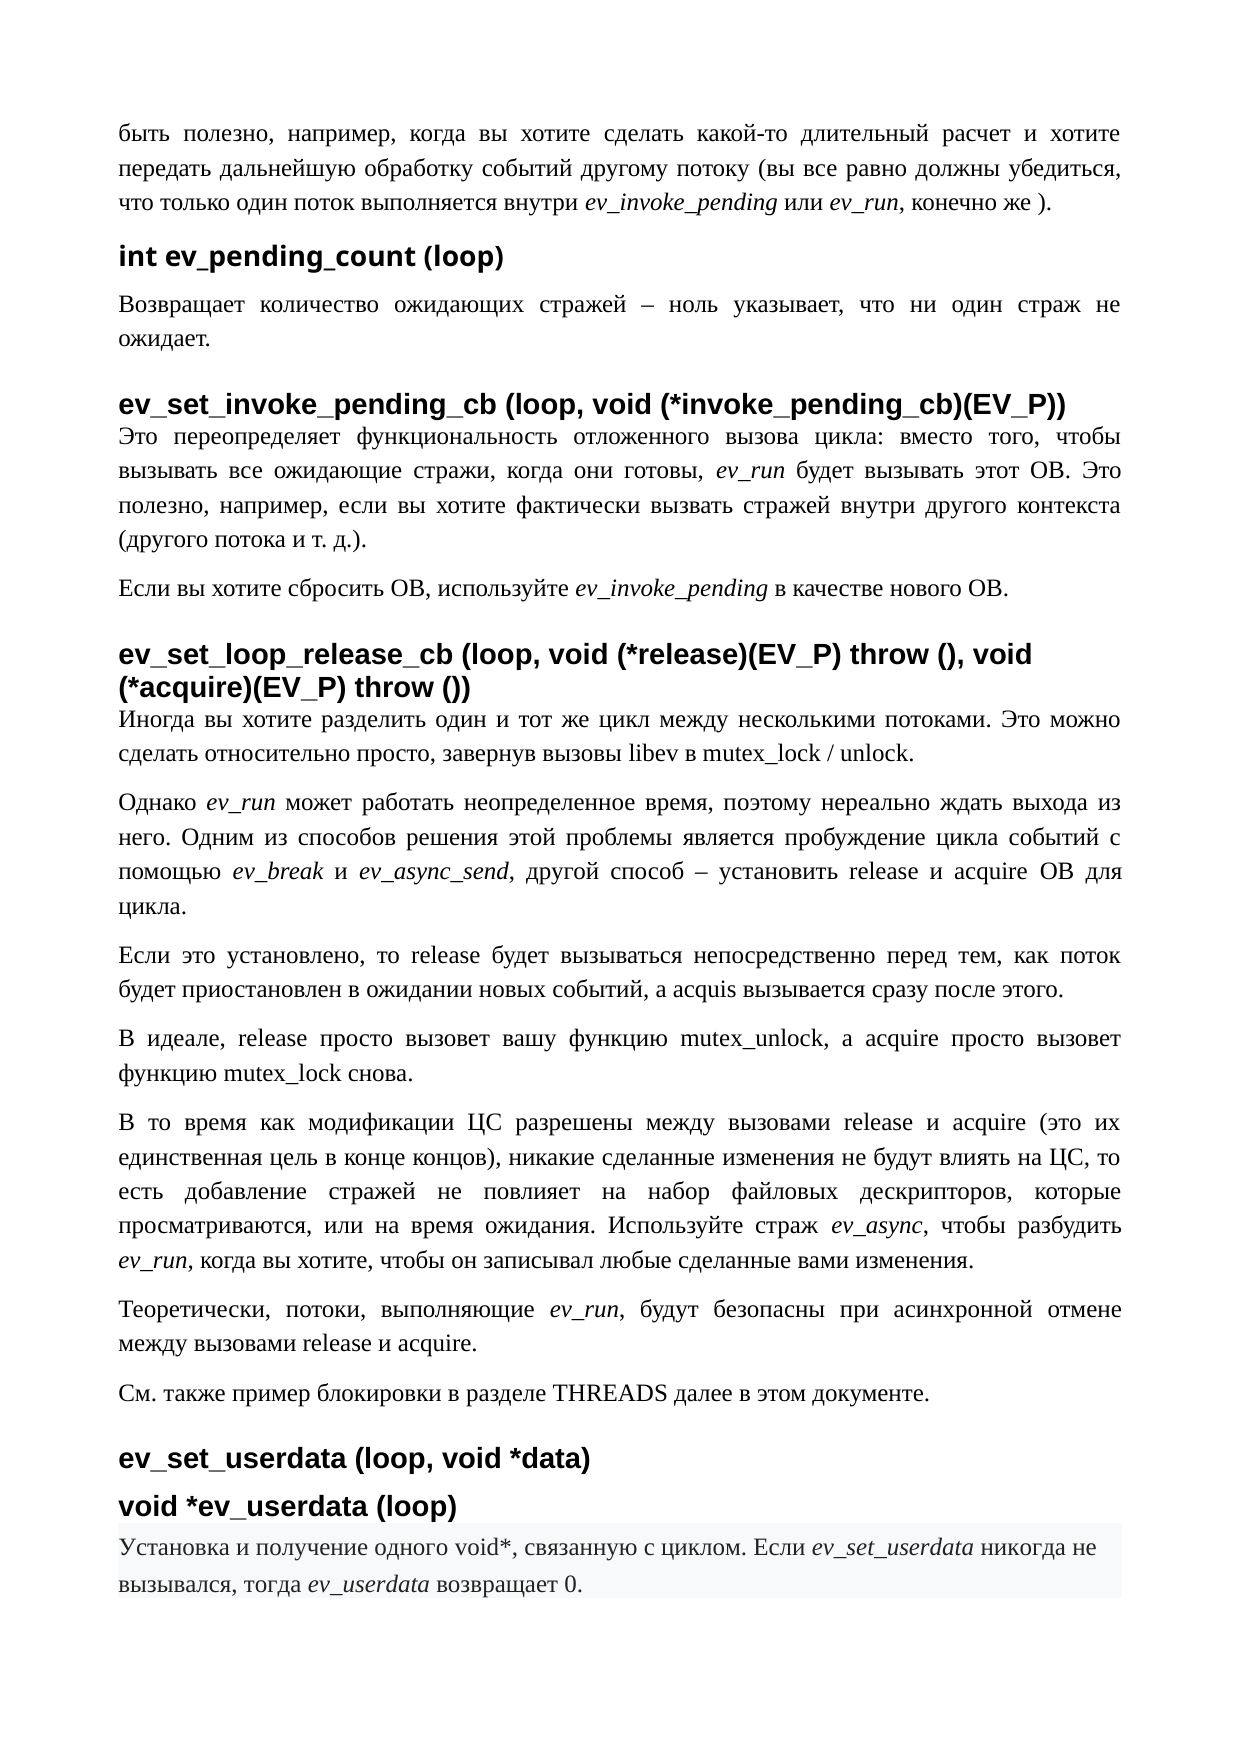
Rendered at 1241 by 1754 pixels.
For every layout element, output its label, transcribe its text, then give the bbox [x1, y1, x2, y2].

text Теоретически, потоки, выполняющие ev_run, будут безопасны при асинхронной отмене между вызовами release и acquire. [118, 1294, 1122, 1357]
text Если это установлено, то release будет вызываться непосредственно перед тем, как поток будет приостановлен в ожидании новых событий, а acquis вызывается сразу после этого. [118, 940, 1122, 1003]
subtitle ev_set_invoke_pending_cb (loop, void (*invoke_pending_cb)(EV_P)) [118, 387, 1122, 421]
text См. также пример блокировки в разделе THREADS далее в этом документе. [118, 1378, 1122, 1406]
subtitle ev_set_loop_release_cb (loop, void (*release)(EV_P) throw (), void (*acquire)(EV_P) throw ()) [118, 637, 1122, 704]
text Возвращает количество ожидающих стражей – ноль указывает, что ни один страж не ожидает. [118, 289, 1122, 352]
text Однако ev_run может работать неопределенное время, поэтому нереально ждать выхода из него. Одним из способов решения этой проблемы является пробуждение цикла событий с помощью ev_break и ev_async_send, другой способ – установить release и acquire ОВ для цикла. [118, 787, 1122, 920]
subtitle ev_set_userdata (loop, void *data) [118, 1441, 1122, 1475]
text Если вы хотите сбросить ОВ, используйте ev_invoke_pending в качестве нового ОВ. [118, 573, 1122, 602]
text Это переопределяет функциональность отложенного вызова цикла: вместо того, чтобы вызывать все ожидающие стражи, когда они готовы, ev_run будет вызывать этот ОВ. Это полезно, например, если вы хотите фактически вызвать стражей внутри другого контекста (другого потока и т. д.). [118, 421, 1122, 553]
text быть полезно, например, когда вы хотите сделать какой-то длительный расчет и хотите передать дальнейшую обработку событий другому потоку (вы все равно должны убедиться, что только один поток выполняется внутри ev_invoke_pending или ev_run, конечно же ). [118, 118, 1122, 216]
text Иногда вы хотите разделить один и тот же цикл между несколькими потоками. Это можно сделать относительно просто, завернув вызовы libev в mutex_lock / unlock. [118, 704, 1122, 767]
subtitle void *ev_userdata (loop) [118, 1489, 1122, 1523]
text В то время как модификации ЦС разрешены между вызовами release и acquire (это их единственная цель в конце концов), никакие сделанные изменения не будут влиять на ЦС, то есть добавление стражей не повлияет на набор файловых дескрипторов, которые просматриваются, или на время ожидания. Используйте страж ev_async, чтобы разбудить ev_run, когда вы хотите, чтобы он записывал любые сделанные вами изменения. [118, 1107, 1122, 1274]
text Установка и получение одного void*, связанную с циклом. Если ev_set_userdata никогда не вызывался, тогда ev_userdata возвращает 0. [118, 1523, 1122, 1598]
text В идеале, release просто вызовет вашу функцию mutex_unlock, а acquire просто вызовет функцию mutex_lock снова. [118, 1023, 1122, 1087]
text int ev_pending_count (loop) [118, 236, 1122, 274]
